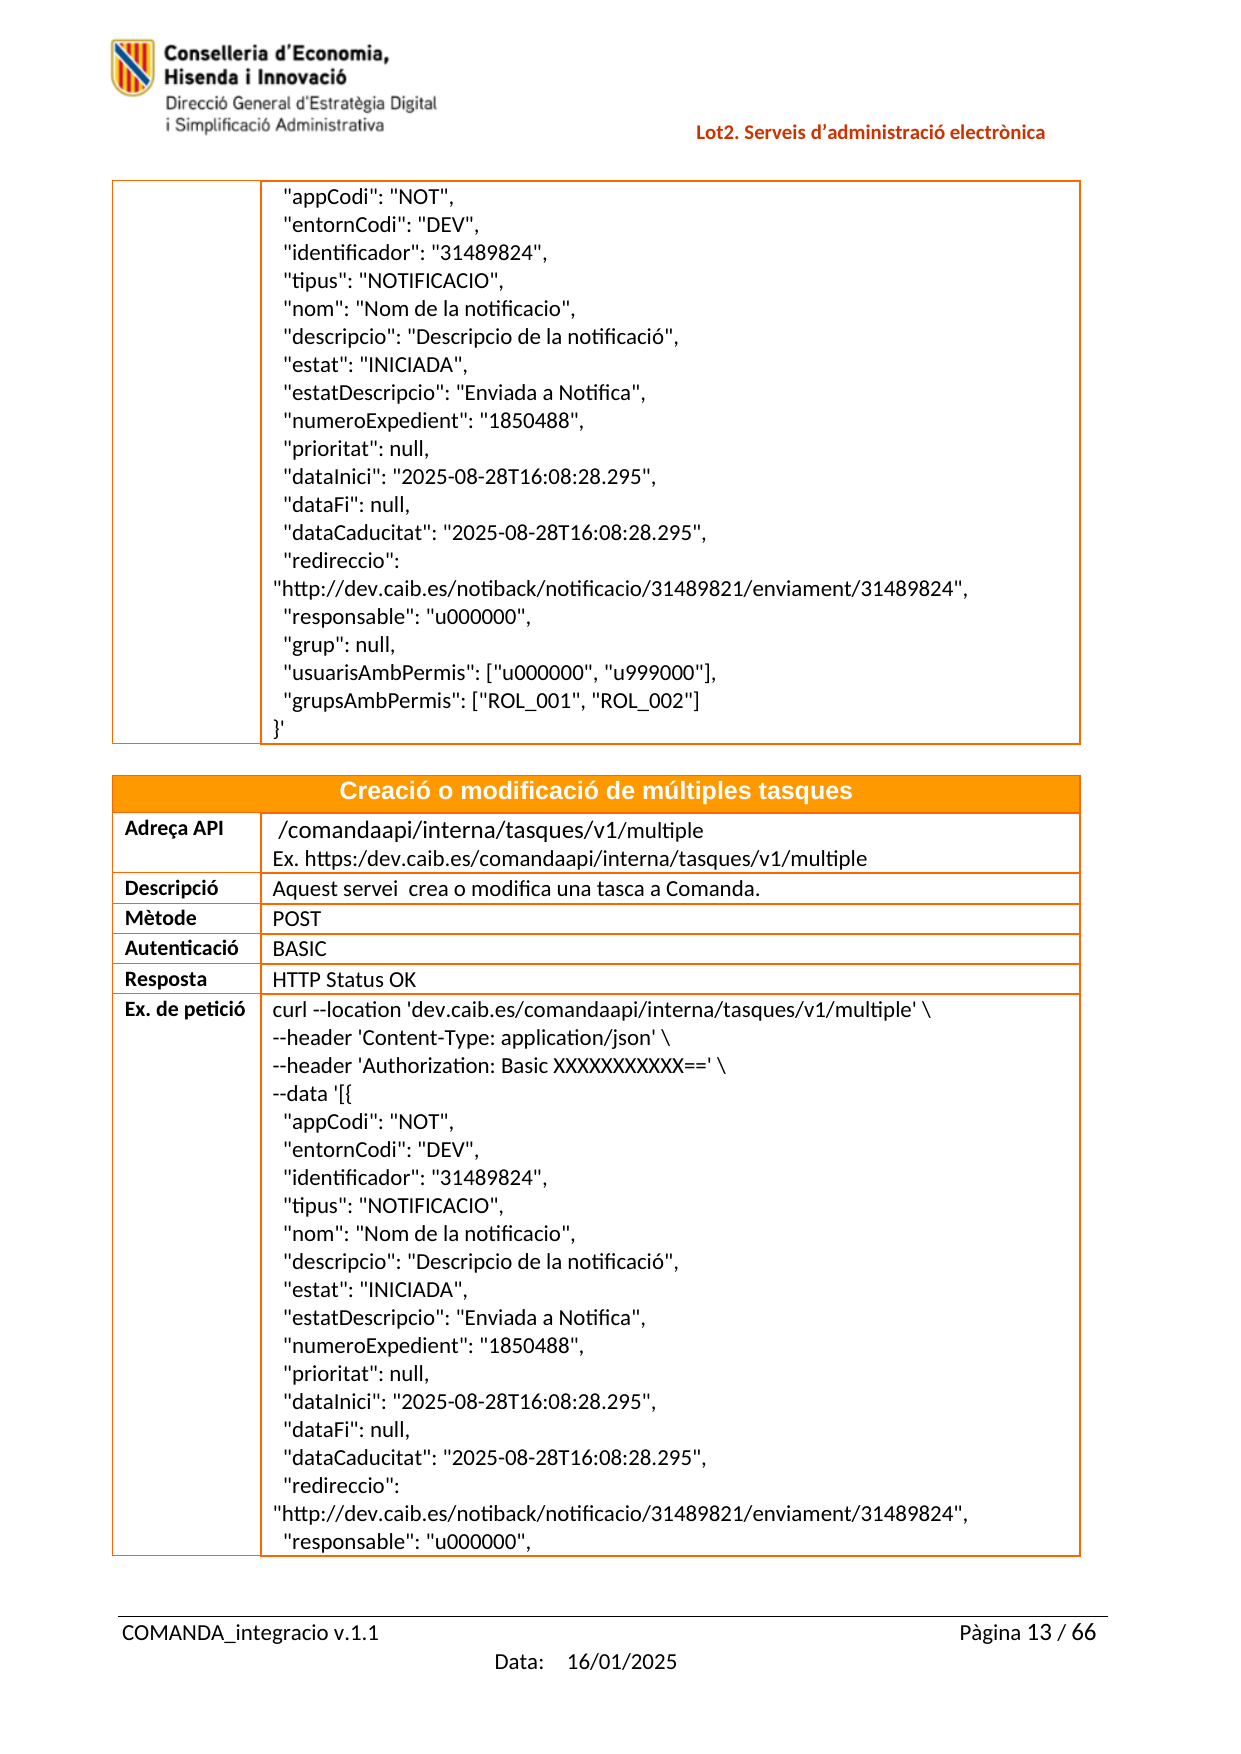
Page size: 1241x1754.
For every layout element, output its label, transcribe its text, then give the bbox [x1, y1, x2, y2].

table_cell POST [262, 905, 1079, 932]
table_cell [113, 181, 260, 743]
table_cell Mètode [113, 904, 260, 932]
picture [100, 26, 467, 156]
table_cell Descripció [113, 873, 260, 902]
table_cell Ex. de petició [113, 994, 260, 1555]
table_cell Autenticació [113, 934, 260, 963]
table_cell Resposta [113, 964, 260, 993]
table_cell "appCodi": "NOT", "entornCodi": "DEV", "identificador": "31489824", "tipus": "NOTIFICACIO", "nom": "Nom de la notificacio", "descripcio": "Descripcio de la notificació", "estat": "INICIADA", "estatDescripcio": "Enviada a Notifica", "numeroExpedient": "1850488", "prioritat": null, "dataInici": "2025-08-28T16:08:28.295", "dataFi": null, "dataCaducitat": "2025-08-28T16:08:28.295", "redireccio": "http://dev.caib.es/notiback/notificacio/31489821/enviament/31489824", "responsable": "u000000", "grup": null, "usuarisAmbPermis": ["u000000", "u999000"], "grupsAmbPermis": ["ROL_001", "ROL_002"] }' [262, 182, 1079, 743]
table_cell BASIC [262, 935, 1079, 963]
table_cell Aquest servei crea o modifica una tasca a Comanda. [262, 874, 1079, 902]
table_cell curl --location 'dev.caib.es/comandaapi/interna/tasques/v1/multiple' \ --header 'Content-Type: application/json' \ --header 'Authorization: Basic XXXXXXXXXXX==' \ --data '[{ "appCodi": "NOT", "entornCodi": "DEV", "identificador": "31489824", "tipus": "NOTIFICACIO", "nom": "Nom de la notificacio", "descripcio": "Descripcio de la notificació", "estat": "INICIADA", "estatDescripcio": "Enviada a Notifica", "numeroExpedient": "1850488", "prioritat": null, "dataInici": "2025-08-28T16:08:28.295", "dataFi": null, "dataCaducitat": "2025-08-28T16:08:28.295", "redireccio": "http://dev.caib.es/notiback/notificacio/31489821/enviament/31489824", "responsable": "u000000", [262, 995, 1079, 1555]
table_cell HTTP Status OK [262, 965, 1079, 993]
table_cell /comandaapi/interna/tasques/v1/multiple Ex. https:/dev.caib.es/comandaapi/interna/tasques/v1/multiple [262, 814, 1079, 872]
table_cell Adreça API [113, 813, 260, 872]
table_header Creació o modificació de múltiples tasques [113, 776, 1079, 812]
